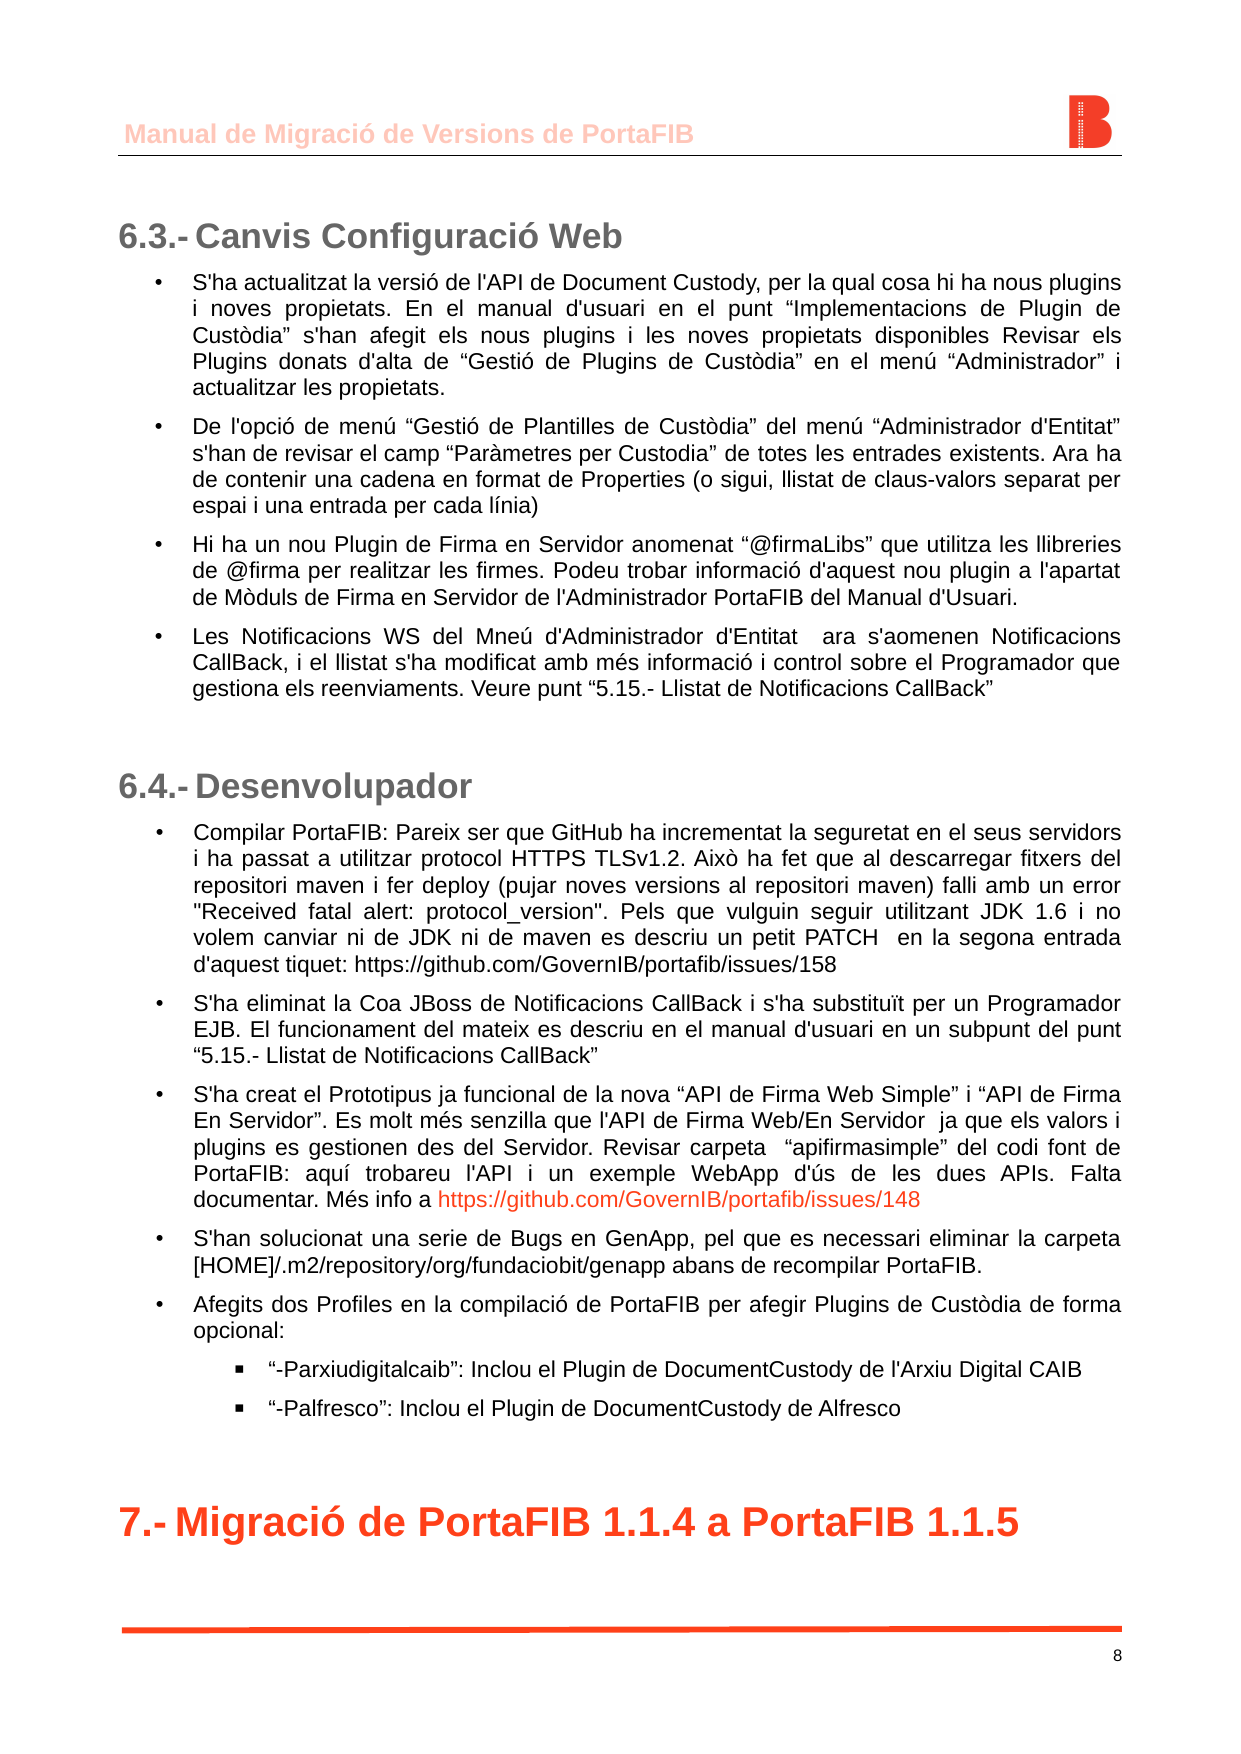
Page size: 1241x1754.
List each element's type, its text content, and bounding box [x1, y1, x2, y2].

list Hi ha un nou Plugin de Firma en Servidor anomenat “@firmaLibs” que utilitza les llibreries de @firma per realitzar les firmes. Podeu trobar informació d'aquest nou plugin a l'apartat de Mòduls de Firma en Servidor de l'Administrador PortaFIB del Manual d'Usuari. [154, 531, 1122, 610]
list Afegits dos Profiles en la compilació de PortaFIB per afegir Plugins de Custòdia de forma opcional: [156, 1291, 1122, 1343]
list Compilar PortaFIB: Pareix ser que GitHub ha incrementat la seguretat en el seus servidors i ha passat a utilitzar protocol HTTPS TLSv1.2. Això ha fet que al descarregar fitxers del repositori maven i fer deploy (pujar noves versions al repositori maven) falli amb un error "Received fatal alert: protocol_version". Pels que vulguin seguir utilitzant JDK 1.6 i no volem canviar ni de JDK ni de maven es descriu un petit PATCH en la segona entrada d'aquest tiquet: https://github.com/GovernIB/portafib/issues/158 [156, 819, 1122, 977]
subtitle Canvis Configuració Web [118, 216, 1122, 256]
list S'ha actualitzat la versió de l'API de Document Custody, per la qual cosa hi ha nous plugins i noves propietats. En el manual d'usuari en el punt “Implementacions de Plugin de Custòdia” s'han afegit els nous plugins i les noves propietats disponibles Revisar els Plugins donats d'alta de “Gestió de Plugins de Custòdia” en el menú “Administrador” i actualitzar les propietats. [154, 269, 1122, 401]
picture [1063, 94, 1117, 150]
list Les Notificacions WS del Mneú d'Administrador d'Entitat ara s'aomenen Notificacions CallBack, i el llistat s'ha modificat amb més informació i control sobre el Programador que gestiona els reenviaments. Veure punt “5.15.- Llistat de Notificacions CallBack” [154, 623, 1122, 702]
subtitle Migració de PortaFIB 1.1.4 a PortaFIB 1.1.5 [118, 1497, 1122, 1545]
subtitle Desenvolupador [118, 766, 1122, 806]
list “-Parxiudigitalcaib”: Inclou el Plugin de DocumentCustody de l'Arxiu Digital CAIB [231, 1356, 1122, 1382]
list S'ha creat el Prototipus ja funcional de la nova “API de Firma Web Simple” i “API de Firma En Servidor”. Es molt més senzilla que l'API de Firma Web/En Servidor ja que els valors i plugins es gestionen des del Servidor. Revisar carpeta “apifirmasimple” del codi font de PortaFIB: aquí trobareu l'API i un exemple WebApp d'ús de les dues APIs. Falta documentar. Més info a https://github.com/GovernIB/portafib/issues/148 [156, 1081, 1122, 1213]
list De l'opció de menú “Gestió de Plantilles de Custòdia” del menú “Administrador d'Entitat” s'han de revisar el camp “Paràmetres per Custodia ” de totes les entrades existents. Ara ha de contenir una cadena en format de Properties (o sigui, llistat de claus-valors separat per espai i una entrada per cada línia) [154, 413, 1122, 519]
list S'ha eliminat la Coa JBoss de Notificacions CallBack i s'ha substituït per un Programador EJB. El funcionament del mateix es descriu en el manual d'usuari en un subpunt del punt “5.15.- Llistat de Notificacions CallBack” [156, 989, 1122, 1068]
list “-Palfresco”: Inclou el Plugin de DocumentCustody de Alfresco [231, 1394, 1122, 1421]
list S'han solucionat una serie de Bugs en GenApp, pel que es necessari eliminar la carpeta [HOME]/.m2/repository/org/fundaciobit/genapp abans de recompilar PortaFIB. [156, 1225, 1122, 1278]
